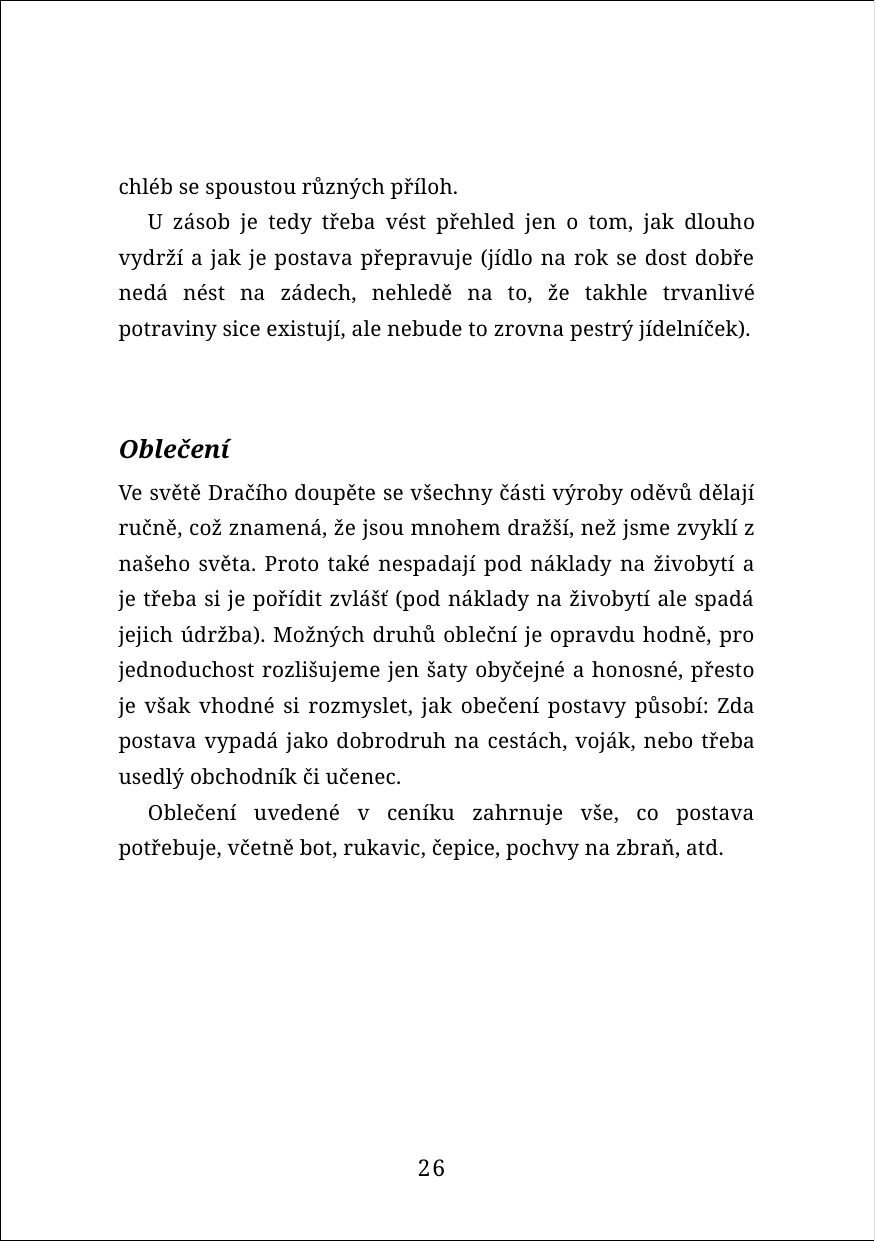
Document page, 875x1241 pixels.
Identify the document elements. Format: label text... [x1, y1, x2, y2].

text Ve světě Dračího doupěte se všechny části výroby oděvů dělají ručně, což znamená, že jsou mnohem dražší, než jsme zvyklí z našeho světa. Proto také nespadají pod náklady na živobytí a je třeba si je pořídit zvlášť (pod náklady na živobytí ale spadá jejich údržba). Možných druhů obleční je opravdu hodně, pro jednoduchost rozlišujeme jen šaty obyčejné a honosné, přesto je však vhodné si rozmyslet, jak obečení postavy působí: Zda postava vypadá jako dobrodruh na cestách, voják, nebo třeba usedlý obchodník či učenec. Oblečení uvedené v ceníku zahrnuje vše, co postava potřebuje, včetně bot, rukavic, čepice, pochvy na zbraň, atd. [118, 478, 756, 862]
subtitle Oblečení [118, 432, 756, 466]
text chléb se spoustou různých příloh. U zásob je tedy třeba vést přehled jen o tom, jak dlouho vydrží a jak je postava přepravuje (jídlo na rok se dost dobře nedá nést na zádech, nehledě na to, že takhle trvanlivé potraviny sice existují, ale nebude to zrovna pestrý jídelníček). [118, 172, 756, 342]
